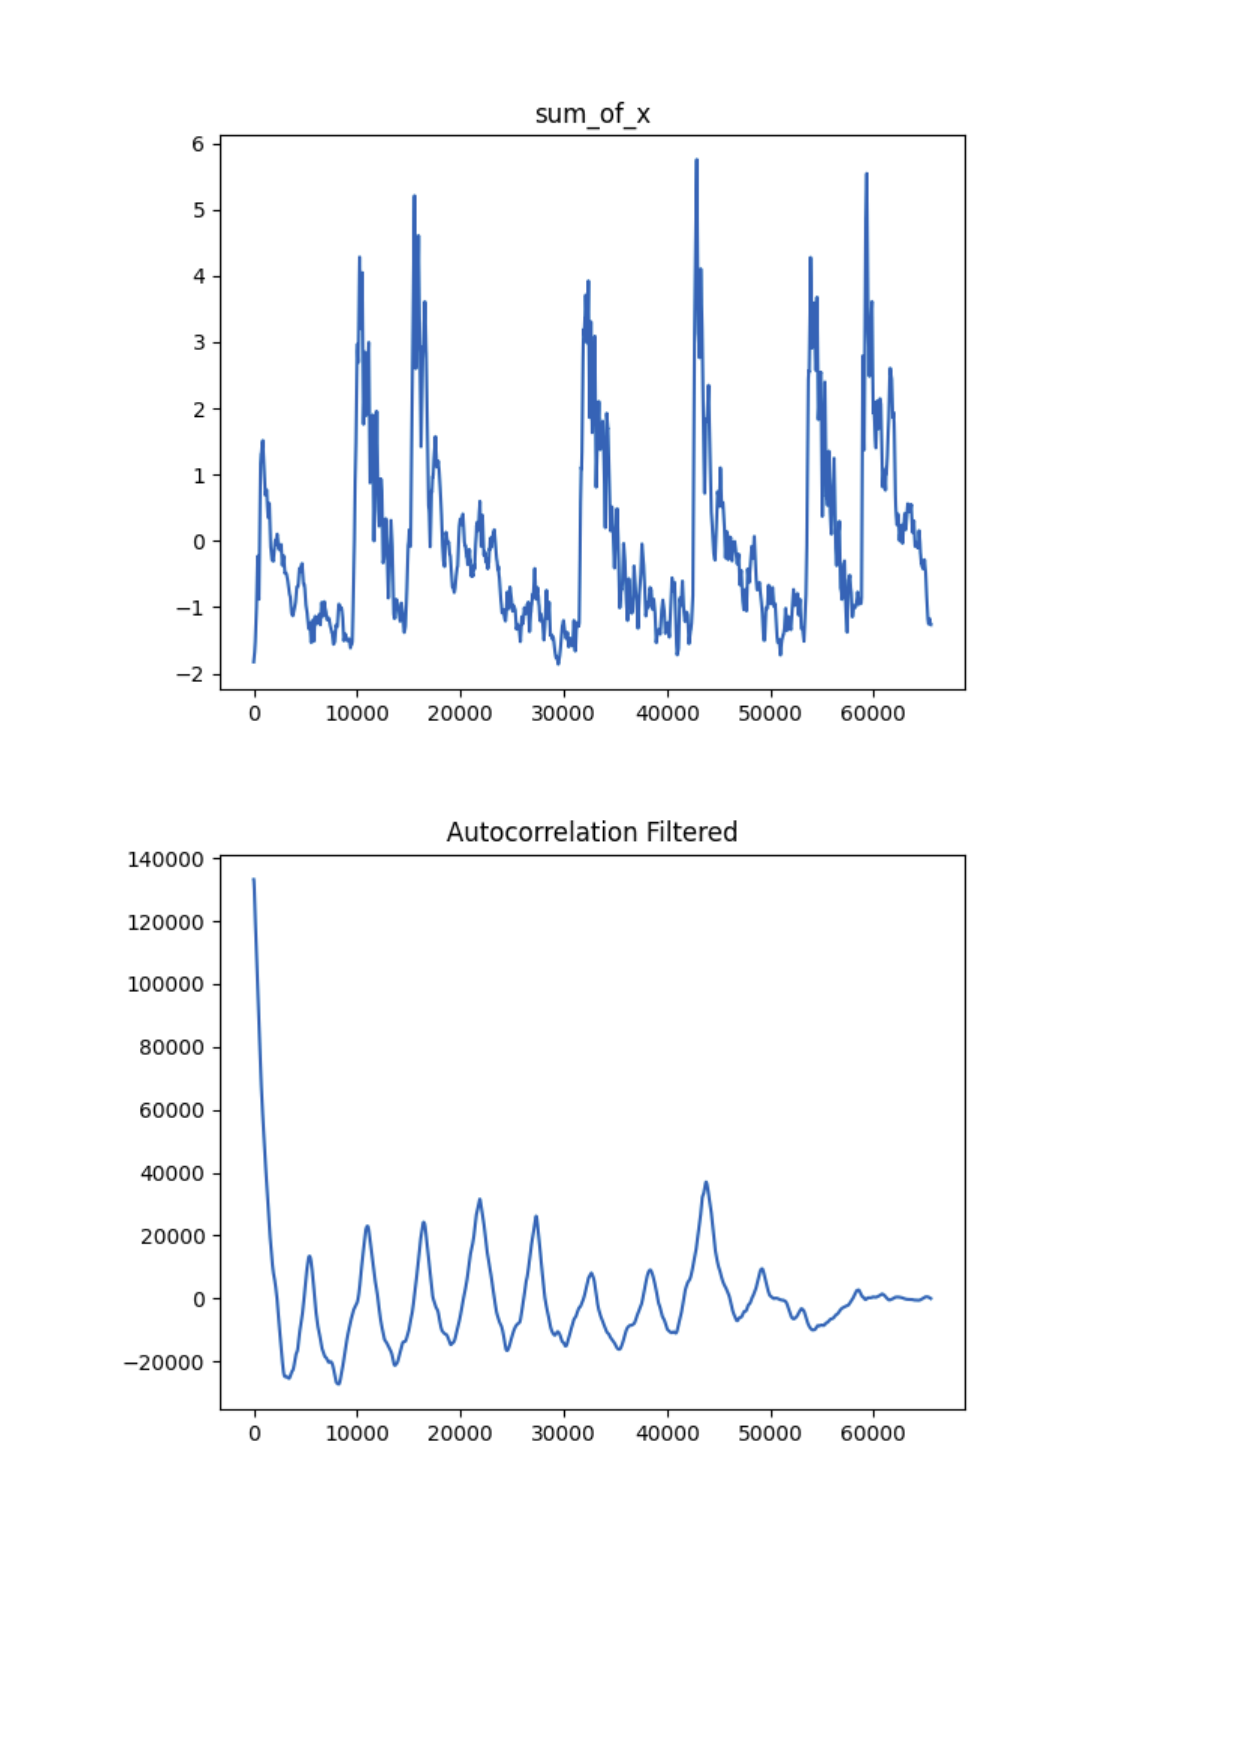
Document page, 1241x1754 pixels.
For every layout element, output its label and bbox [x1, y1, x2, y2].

picture [100, 48, 1061, 1489]
